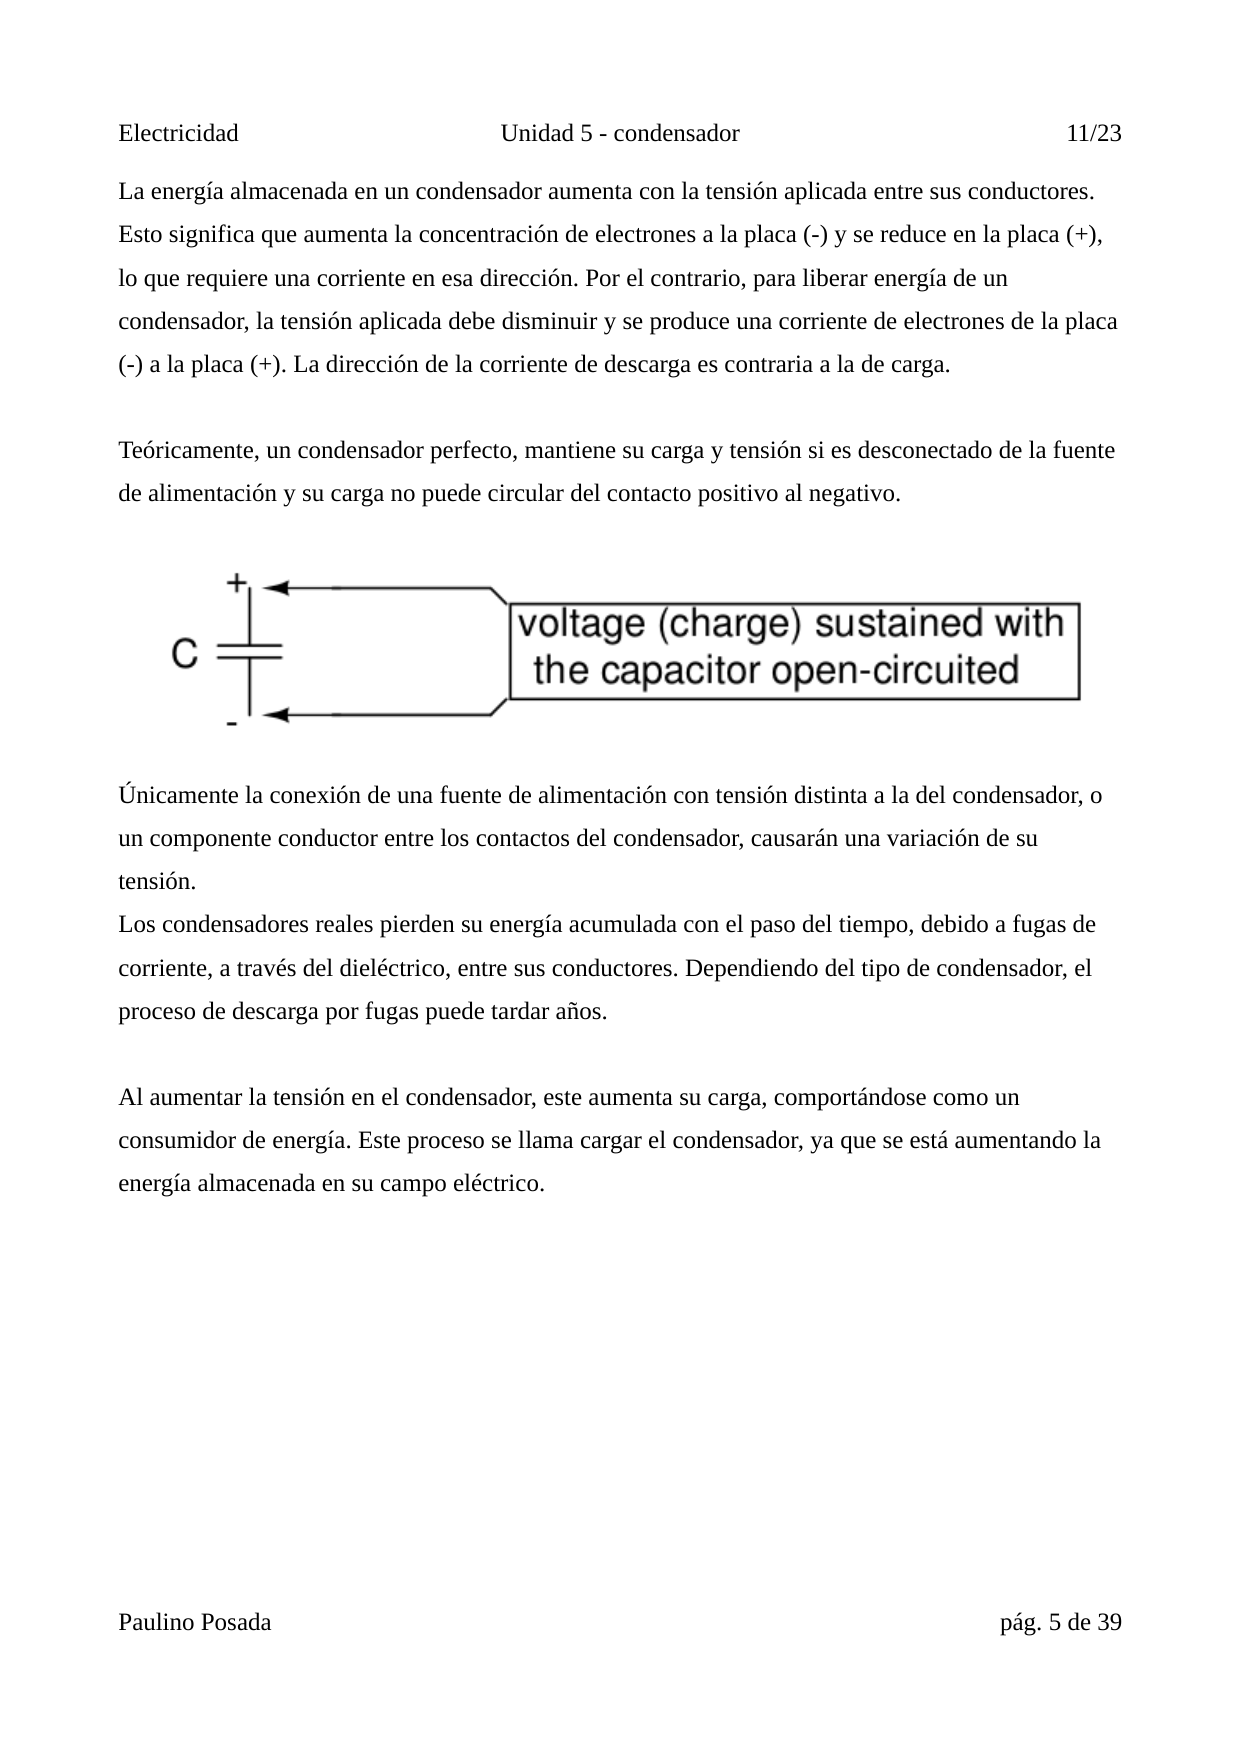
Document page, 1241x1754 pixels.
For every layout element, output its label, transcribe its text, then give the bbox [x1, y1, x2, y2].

text Al aumentar la tensión en el condensador, este aumenta su carga, comportándose como un consumidor de energía. Este proceso se llama cargar el condensador, ya que se está aumentando la energía almacenada en su campo eléctrico. [118, 1082, 1122, 1197]
picture [149, 564, 1092, 732]
text Únicamente la conexión de una fuente de alimentación con tensión distinta a la del condensador, o un componente conductor entre los contactos del condensador, causarán una variación de su tensión. [118, 780, 1122, 895]
text La energía almacenada en un condensador aumenta con la tensión aplicada entre sus conductores. Esto significa que aumenta la concentración de electrones a la placa (-) y se reduce en la placa (+), [118, 176, 1122, 248]
text Los condensadores reales pierden su energía acumulada con el paso del tiempo, debido a fugas de corriente, a través del dieléctrico, entre sus conductores. Dependiendo del tipo de condensador, el proceso de descarga por fugas puede tardar años. [118, 909, 1122, 1024]
text lo que requiere una corriente en esa dirección. Por el contrario, para liberar energía de un condensador, la tensión aplicada debe disminuir y se produce una corriente de electrones de la placa (-) a la placa (+). La dirección de la corriente de descarga es contraria a la de carga. [118, 263, 1122, 378]
text Teóricamente, un condensador perfecto, mantiene su carga y tensión si es desconectado de la fuente de alimentación y su carga no puede circular del contacto positivo al negativo. [118, 435, 1122, 507]
